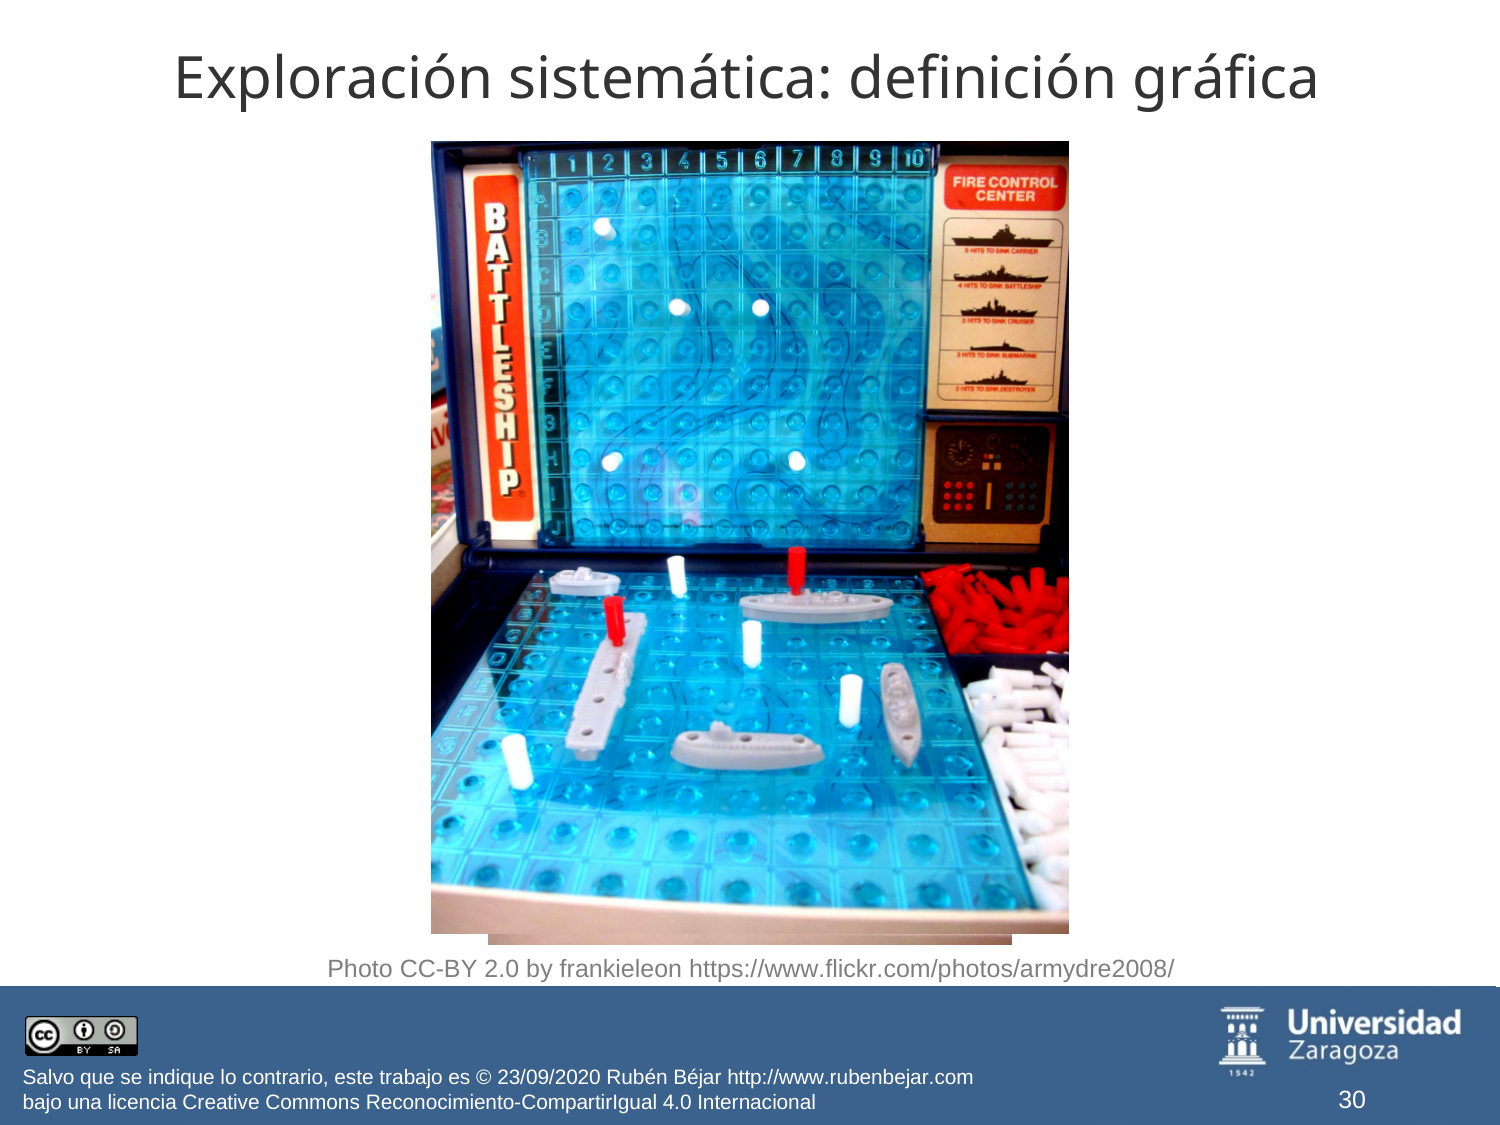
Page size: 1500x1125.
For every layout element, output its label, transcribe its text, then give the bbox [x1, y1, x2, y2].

text_box Photo CC-BY 2.0 by frankieleon https://www.flickr.com/photos/armydre2008/ [312, 944, 1192, 990]
picture [0, 986, 1500, 1125]
title Exploración sistemática: definición gráfica [74, 21, 1420, 130]
picture [431, 141, 1069, 944]
